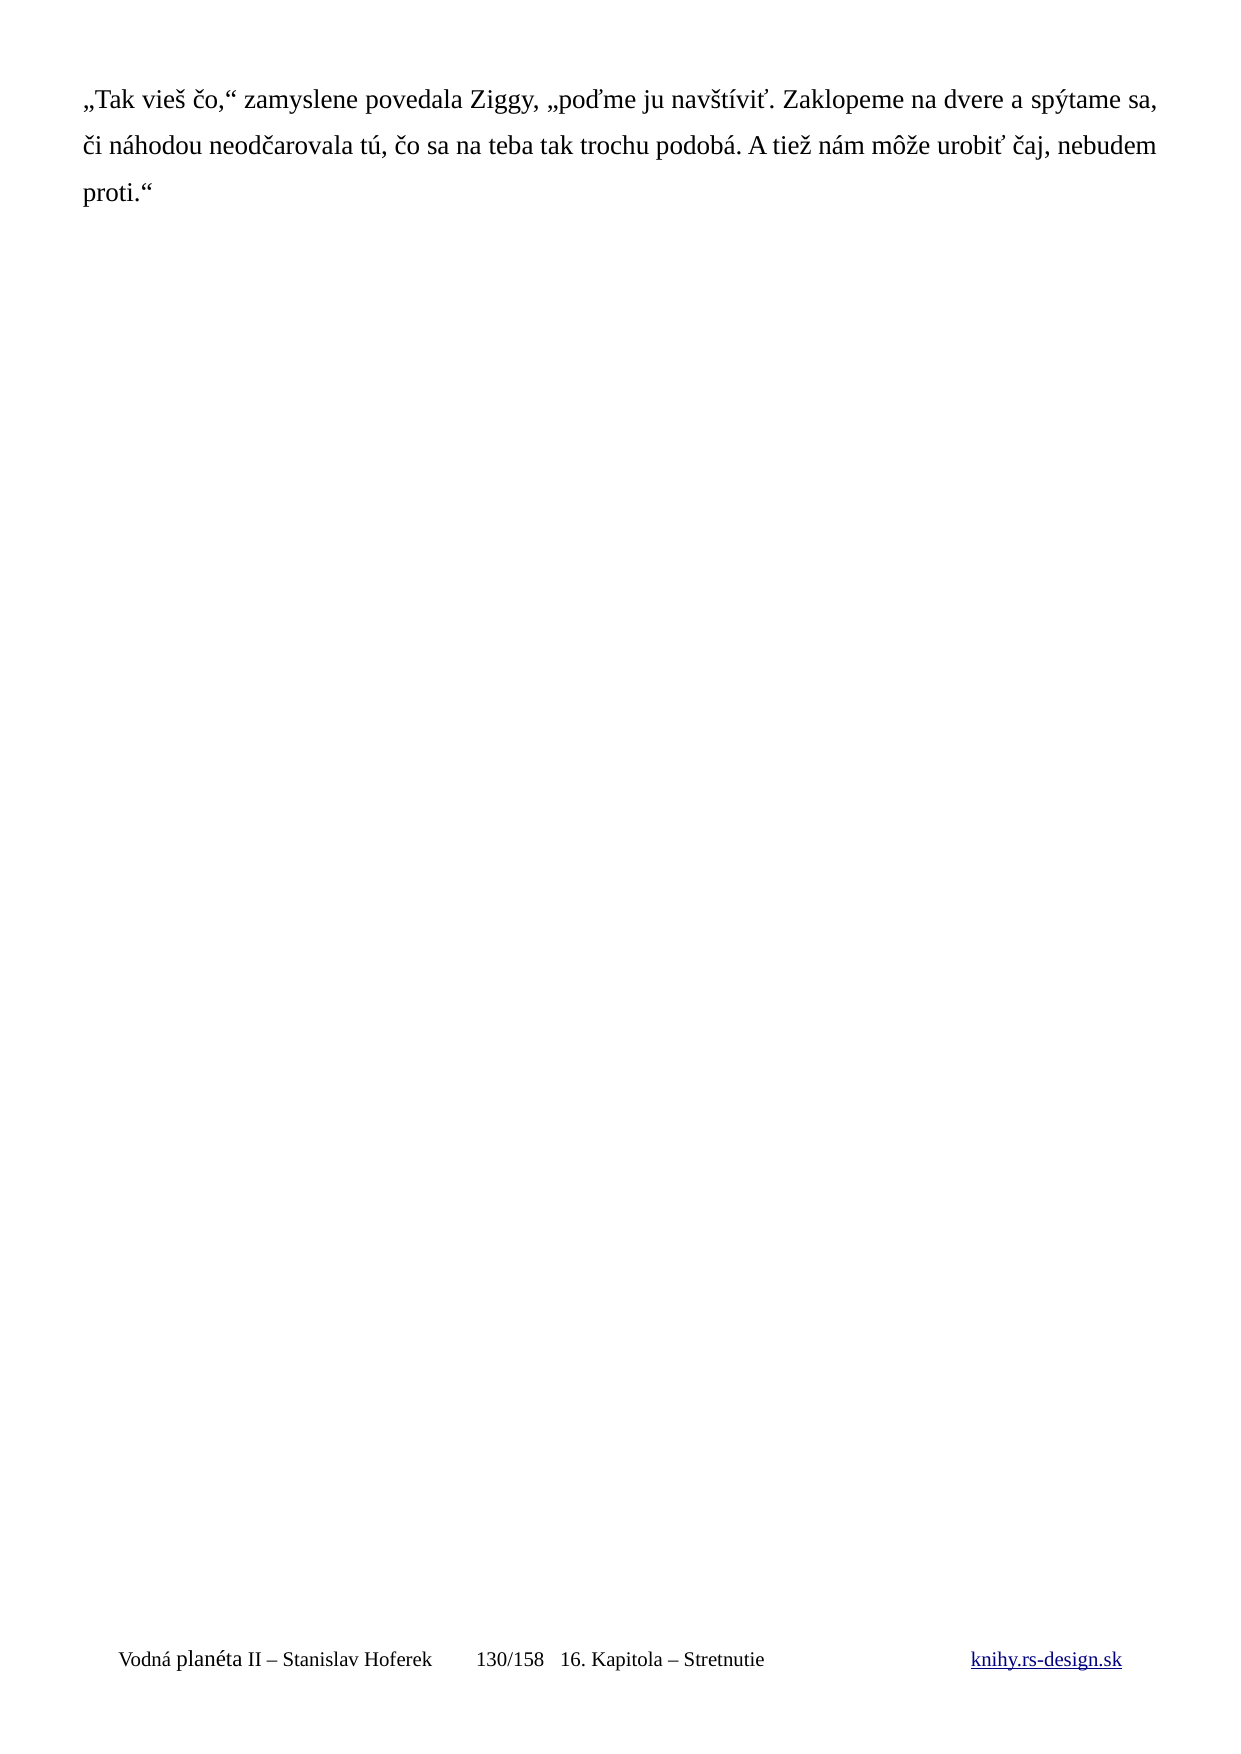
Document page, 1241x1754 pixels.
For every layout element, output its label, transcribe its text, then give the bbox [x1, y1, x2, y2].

text „Tak vieš čo,“ zamyslene povedala Ziggy, „poďme ju navštíviť. Zaklopeme na dvere a spýtame sa, či náhodou neodčarovala tú, čo sa na teba tak trochu podobá. A tiež nám môže urobiť čaj, nebudem proti.“ [83, 83, 1157, 207]
